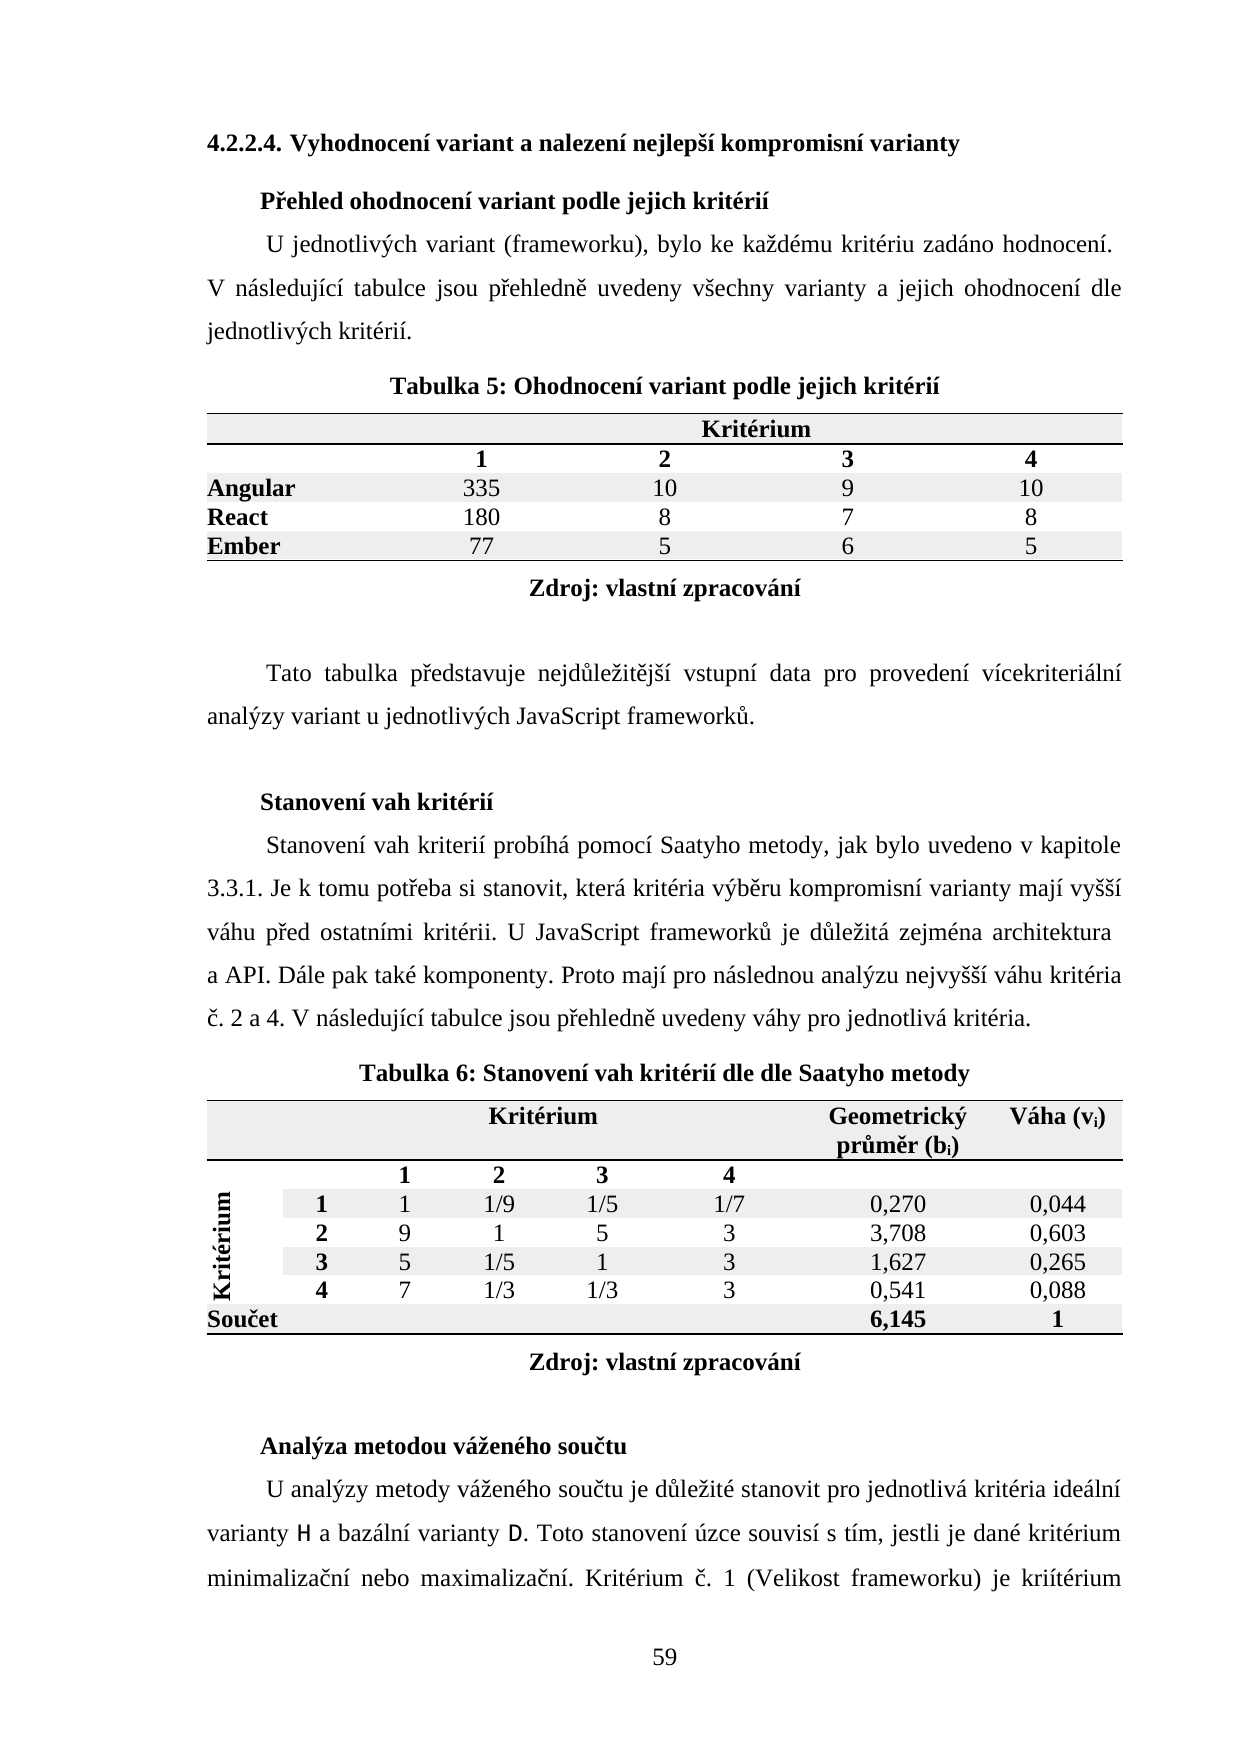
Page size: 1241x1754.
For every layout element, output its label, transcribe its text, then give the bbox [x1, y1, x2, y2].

table_cell 0,541 [803, 1275, 993, 1304]
table_cell 5 [573, 531, 756, 559]
table_cell 0,044 [993, 1189, 1122, 1218]
table_cell 1 [360, 1189, 449, 1218]
table_cell 8 [939, 502, 1122, 531]
table_cell 2 [283, 1218, 360, 1247]
table_cell 5 [939, 531, 1122, 559]
table_cell 1,627 [803, 1247, 993, 1275]
table_cell 77 [390, 531, 573, 559]
table_cell 1/3 [549, 1275, 655, 1304]
table_cell 1 [993, 1304, 1122, 1333]
text Tabulka 5: Ohodnocení variant podle jejich kritérií [207, 371, 1122, 400]
text Zdroj: vlastní zpracování [207, 1347, 1122, 1376]
table_cell 0,265 [993, 1247, 1122, 1275]
table_cell React [207, 502, 390, 531]
table_cell Součet [207, 1304, 803, 1333]
table_cell 10 [573, 473, 756, 502]
table_cell 7 [756, 502, 939, 531]
table_cell [207, 445, 390, 473]
table_header [207, 1101, 283, 1159]
table_cell 1/5 [549, 1189, 655, 1218]
text Tato tabulka představuje nejdůležitější vstupní data pro provedení vícekriteriální analýzy variant u jednotlivých JavaScript frameworků. [207, 658, 1122, 730]
table_cell 2 [449, 1161, 549, 1189]
table_cell [993, 1161, 1122, 1189]
table_cell 2 [573, 445, 756, 473]
table_cell Kritérium [207, 1189, 283, 1304]
table_cell [803, 1161, 993, 1189]
table_cell 3,708 [803, 1218, 993, 1247]
table_cell 1 [360, 1161, 449, 1189]
table_cell 5 [549, 1218, 655, 1247]
table_cell 4 [283, 1275, 360, 1304]
table_cell 1/5 [449, 1247, 549, 1275]
table_cell 6,145 [803, 1304, 993, 1333]
table_cell 335 [390, 473, 573, 502]
table_header Kritérium [390, 414, 1122, 443]
table_cell 3 [549, 1161, 655, 1189]
table_cell 10 [939, 473, 1122, 502]
table_cell 1 [549, 1247, 655, 1275]
table_header Geometrický průměr (bi) [803, 1101, 993, 1159]
table_cell [283, 1161, 360, 1189]
table_cell 1 [283, 1189, 360, 1218]
table_cell Angular [207, 473, 390, 502]
text U analýzy metody váženého součtu je důležité stanovit pro jednotlivá kritéria ideální varianty H a bazální varianty D. Toto stanovení úzce souvisí s tím, jestli je dané kritérium minimalizační nebo maximalizační. Kritérium č. 1 (Velikost frameworku) je kriítérium [207, 1474, 1122, 1592]
table_cell 4 [655, 1161, 803, 1189]
table_cell [207, 1161, 283, 1189]
table_cell 1/7 [655, 1189, 803, 1218]
table_cell 8 [573, 502, 756, 531]
table_cell 7 [360, 1275, 449, 1304]
text Stanovení vah kriterií probíhá pomocí Saatyho metody, jak bylo uvedeno v kapitole 3.3.1. Je k tomu potřeba si stanovit, která kritéria výběru kompromisní varianty mají vyšší váhu před ostatními kritérii. U JavaScript frameworků je důležitá zejména architektura a API. Dále pak také komponenty. Proto mají pro následnou analýzu nejvyšší váhu kritéria č. 2 a 4. V následující tabulce jsou přehledně uvedeny váhy pro jednotlivá kritéria. [207, 830, 1122, 1032]
table_cell 4 [939, 445, 1122, 473]
table_cell 0,088 [993, 1275, 1122, 1304]
text Analýza metodou váženého součtu [207, 1431, 1122, 1460]
table_cell 1 [449, 1218, 549, 1247]
table_cell 9 [360, 1218, 449, 1247]
table_header [207, 414, 390, 443]
table_cell Ember [207, 531, 390, 559]
table_cell 3 [655, 1275, 803, 1304]
table_cell 9 [756, 473, 939, 502]
table_cell 0,270 [803, 1189, 993, 1218]
table_cell 3 [655, 1247, 803, 1275]
table_cell 6 [756, 531, 939, 559]
table_header Kritérium [283, 1101, 803, 1159]
text Přehled ohodnocení variant podle jejich kritérií [207, 186, 1122, 215]
table_cell 180 [390, 502, 573, 531]
table_header Váha (vi) [993, 1101, 1122, 1159]
table_cell 1 [390, 445, 573, 473]
text Stanovení vah kritérií [207, 787, 1122, 816]
table_cell 3 [283, 1247, 360, 1275]
text Tabulka 6: Stanovení vah kritérií dle dle Saatyho metody [207, 1058, 1122, 1087]
text Zdroj: vlastní zpracování [207, 573, 1122, 602]
subtitle Vyhodnocení variant a nalezení nejlepší kompromisní varianty [207, 128, 1122, 157]
table_cell 3 [655, 1218, 803, 1247]
table_cell 1/9 [449, 1189, 549, 1218]
table_cell 3 [756, 445, 939, 473]
table_cell 1/3 [449, 1275, 549, 1304]
table_cell 5 [360, 1247, 449, 1275]
table_cell 0,603 [993, 1218, 1122, 1247]
text U jednotlivých variant (frameworku), bylo ke každému kritériu zadáno hodnocení. V následující tabulce jsou přehledně uvedeny všechny varianty a jejich ohodnocení dle jednotlivých kritérií. [207, 229, 1122, 344]
